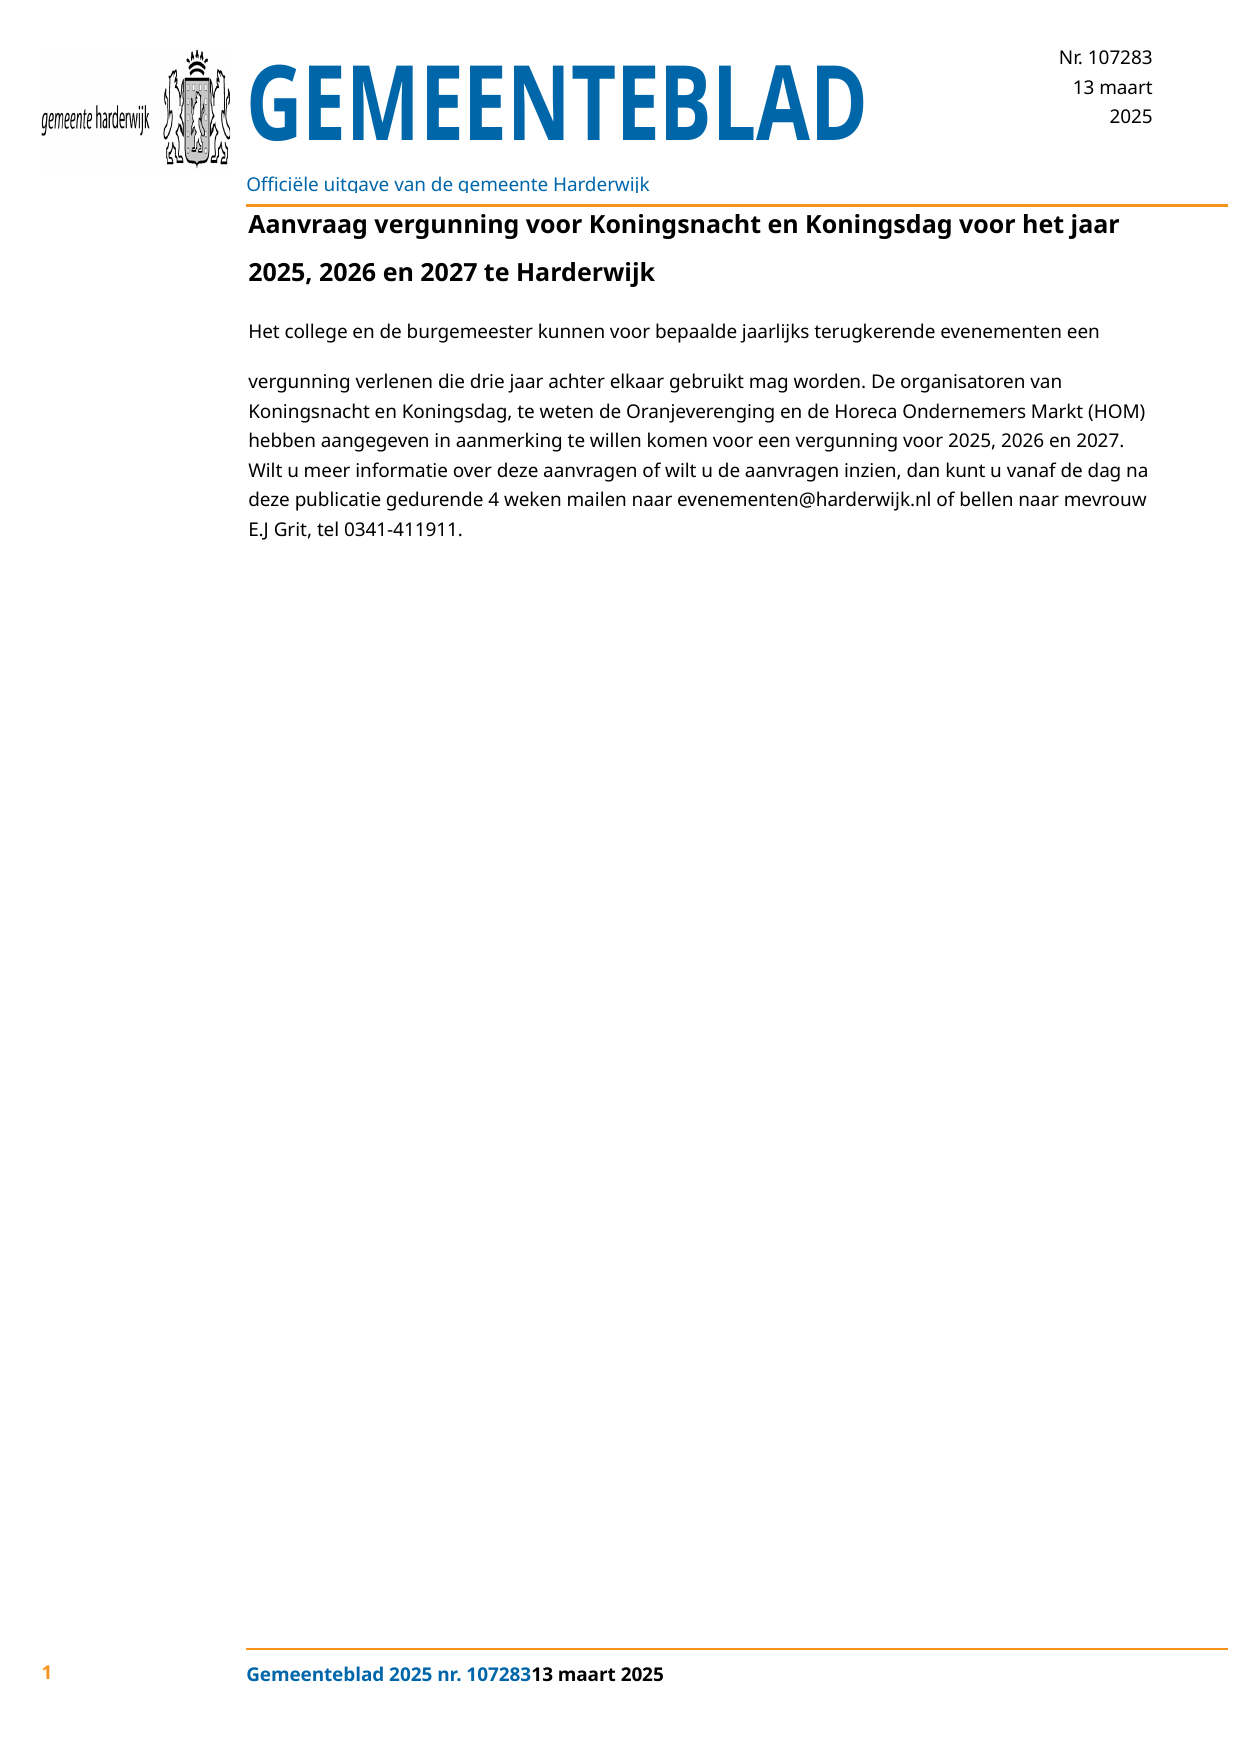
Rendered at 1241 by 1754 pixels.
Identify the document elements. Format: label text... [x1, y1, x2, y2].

text Het college en de burgemeester kunnen voor bepaalde jaarlijks terugkerende evenementen een [248, 318, 1152, 344]
picture [41, 47, 231, 172]
text vergunning verlenen die drie jaar achter elkaar gebruikt mag worden. De organisatoren van Koningsnacht en Koningsdag, te weten de Oranjeverenging en de Horeca Ondernemers Markt (HOM) hebben aangegeven in aanmerking te willen komen voor een vergunning voor 2025, 2026 en 2027. Wilt u meer informatie over deze aanvragen of wilt u de aanvragen inzien, dan kunt u vanaf de dag na deze publicatie gedurende 4 weken mailen naar evenementen@harderwijk.nl of bellen naar mevrouw E.J Grit, tel 0341-411911. [248, 368, 1152, 542]
text Aanvraag vergunning voor Koningsnacht en Koningsdag voor het jaar 2025, 2026 en 2027 te Harderwijk [248, 207, 1152, 288]
